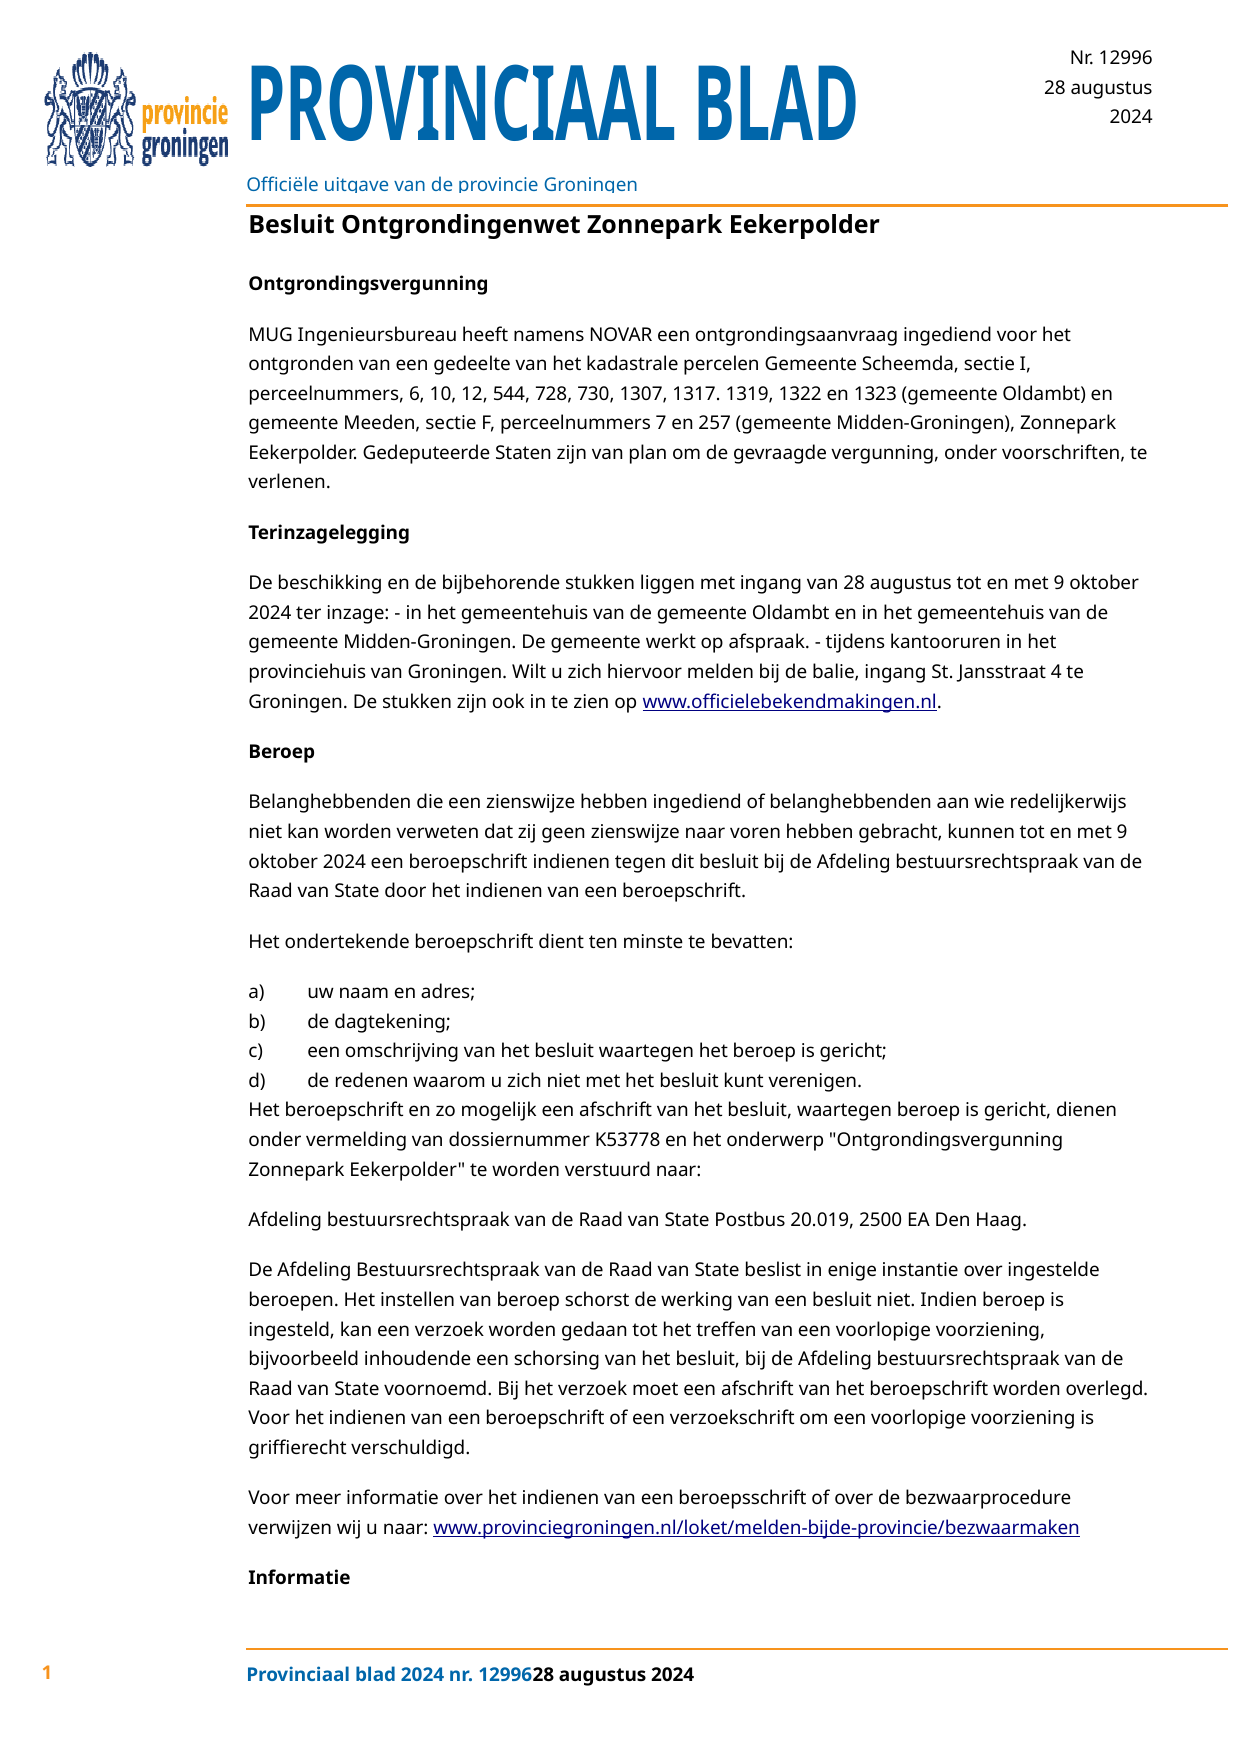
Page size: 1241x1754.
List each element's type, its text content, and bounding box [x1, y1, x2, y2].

text De beschikking en de bijbehorende stukken liggen met ingang van 28 augustus tot en met 9 oktober 2024 ter inzage: - in het gemeentehuis van de gemeente Oldambt en in het gemeentehuis van de gemeente Midden-Groningen. De gemeente werkt op afspraak. - tijdens kantooruren in het provinciehuis van Groningen. Wilt u zich hiervoor melden bij de balie, ingang St. Jansstraat 4 te Groningen. De stukken zijn ook in te zien op www.officielebekendmakingen.nl. [248, 569, 1152, 713]
text Besluit Ontgrondingenwet Zonnepark Eekerpolder [248, 207, 1152, 241]
text Informatie [248, 1564, 1152, 1590]
list de dagtekening; [248, 1008, 1152, 1033]
text Het ondertekende beroepschrift dient ten minste te bevatten: [248, 928, 1152, 953]
text Voor meer informatie over het indienen van een beroepsschrift of over de bezwaarprocedure verwijzen wij u naar: www.provinciegroningen.nl/loket/melden-bijde-provincie/bezwaarmaken [248, 1484, 1152, 1540]
text De Afdeling Bestuursrechtspraak van de Raad van State beslist in enige instantie over ingestelde beroepen. Het instellen van beroep schorst de werking van een besluit niet. Indien beroep is ingesteld, kan een verzoek worden gedaan tot het treffen van een voorlopige voorziening, bijvoorbeeld inhoudende een schorsing van het besluit, bij de Afdeling bestuursrechtspraak van de Raad van State voornoemd. Bij het verzoek moet een afschrift van het beroepschrift worden overlegd. Voor het indienen van een beroepschrift of een verzoekschrift om een voorlopige voorziening is griffierecht verschuldigd. [248, 1257, 1152, 1460]
text Belanghebbenden die een zienswijze hebben ingediend of belanghebbenden aan wie redelijkerwijs niet kan worden verweten dat zij geen zienswijze naar voren hebben gebracht, kunnen tot en met 9 oktober 2024 een beroepschrift indienen tegen dit besluit bij de Afdeling bestuursrechtspraak van de Raad van State door het indienen van een beroepschrift. [248, 789, 1152, 903]
picture [41, 47, 231, 172]
text Beroep [248, 738, 1152, 764]
list uw naam en adres; [248, 978, 1152, 1004]
text MUG Ingenieursbureau heeft namens NOVAR een ontgrondingsaanvraag ingediend voor het ontgronden van een gedeelte van het kadastrale percelen Gemeente Scheemda, sectie I, perceelnummers, 6, 10, 12, 544, 728, 730, 1307, 1317. 1319, 1322 en 1323 (gemeente Oldambt) en gemeente Meeden, sectie F, perceelnummers 7 en 257 (gemeente Midden-Groningen), Zonnepark Eekerpolder. Gedeputeerde Staten zijn van plan om de gevraagde vergunning, onder voorschriften, te verlenen. [248, 321, 1152, 494]
text Ontgrondingsvergunning [248, 270, 1152, 296]
text Terinzagelegging [248, 519, 1152, 545]
list een omschrijving van het besluit waartegen het beroep is gericht; [248, 1037, 1152, 1063]
list de redenen waarom u zich niet met het besluit kunt verenigen. [248, 1067, 1152, 1093]
text Afdeling bestuursrechtspraak van de Raad van State Postbus 20.019, 2500 EA Den Haag. [248, 1206, 1152, 1232]
text Het beroepschrift en zo mogelijk een afschrift van het besluit, waartegen beroep is gericht, dienen onder vermelding van dossiernummer K53778 en het onderwerp "Ontgrondingsvergunning Zonnepark Eekerpolder" te worden verstuurd naar: [248, 1097, 1152, 1181]
